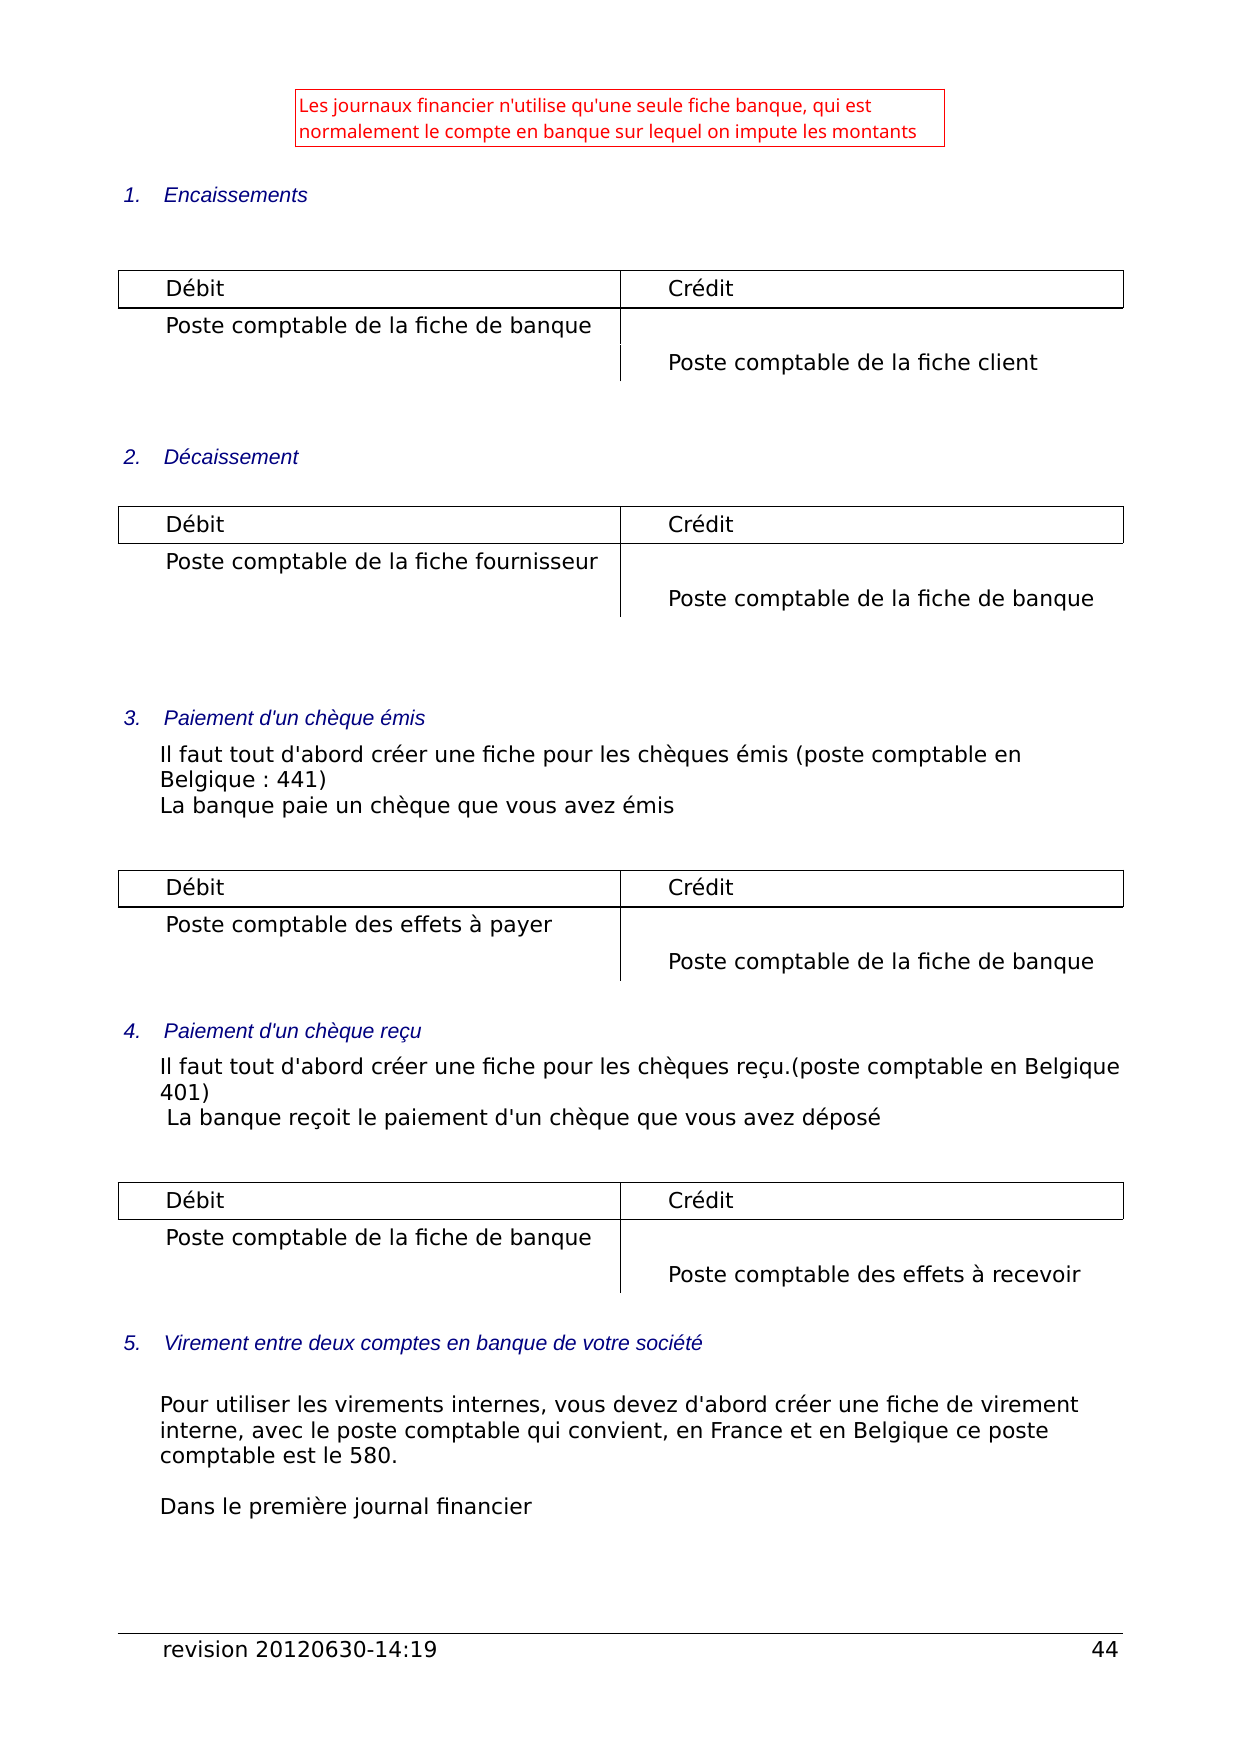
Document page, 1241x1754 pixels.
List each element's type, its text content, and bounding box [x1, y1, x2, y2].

text Il faut tout d'abord créer une fiche pour les chèques reçu.(poste comptable en Belgique 401) [159, 1054, 1123, 1105]
table_cell [118, 345, 620, 381]
table_cell Poste comptable des effets à recevoir [621, 1256, 1123, 1293]
table_cell [118, 580, 620, 617]
table_cell Poste comptable de la fiche de banque [621, 580, 1123, 617]
text La banque paie un chèque que vous avez émis [159, 793, 1123, 818]
subtitle Paiement d'un chèque reçu [117, 1018, 1123, 1042]
table_cell [621, 908, 1123, 944]
table_header Débit [119, 507, 620, 543]
table_header Crédit [621, 271, 1123, 307]
table_cell Poste comptable de la fiche de banque [118, 309, 620, 344]
table_cell [621, 1220, 1123, 1256]
table_cell [118, 944, 620, 981]
table_header Débit [119, 1183, 620, 1219]
table_cell Poste comptable de la fiche de banque [621, 944, 1123, 981]
table_cell [118, 1256, 620, 1293]
table_cell Poste comptable de la fiche client [621, 345, 1123, 381]
table_header Crédit [621, 1183, 1123, 1219]
text Les journaux financier n'utilise qu'une seule fiche banque, qui est normalement le compte en banque sur lequel on impute les montants [296, 90, 944, 146]
table_cell Poste comptable de la fiche de banque [118, 1220, 620, 1256]
subtitle Décaissement [117, 444, 1123, 469]
table_cell [621, 544, 1123, 580]
text Dans le première journal financier [159, 1494, 1123, 1520]
table_header Débit [119, 271, 620, 307]
table_cell Poste comptable de la fiche fournisseur [118, 544, 620, 580]
subtitle Encaissements [117, 183, 1123, 207]
table_cell Poste comptable des effets à payer [118, 908, 620, 944]
subtitle Virement entre deux comptes en banque de votre société [117, 1330, 1123, 1355]
text Il faut tout d'abord créer une fiche pour les chèques émis (poste comptable en Belgique : 441) [159, 742, 1123, 793]
table_header Crédit [621, 507, 1123, 543]
table_cell [621, 309, 1123, 344]
text La banque reçoit le paiement d'un chèque que vous avez déposé [159, 1105, 1123, 1131]
text Pour utiliser les virements internes, vous devez d'abord créer une fiche de virement interne, avec le poste comptable qui convient, en France et en Belgique ce poste comptable est le 580. [159, 1392, 1123, 1469]
table_header Crédit [621, 871, 1123, 906]
table_header Débit [119, 871, 620, 906]
subtitle Paiement d'un chèque émis [117, 706, 1123, 730]
